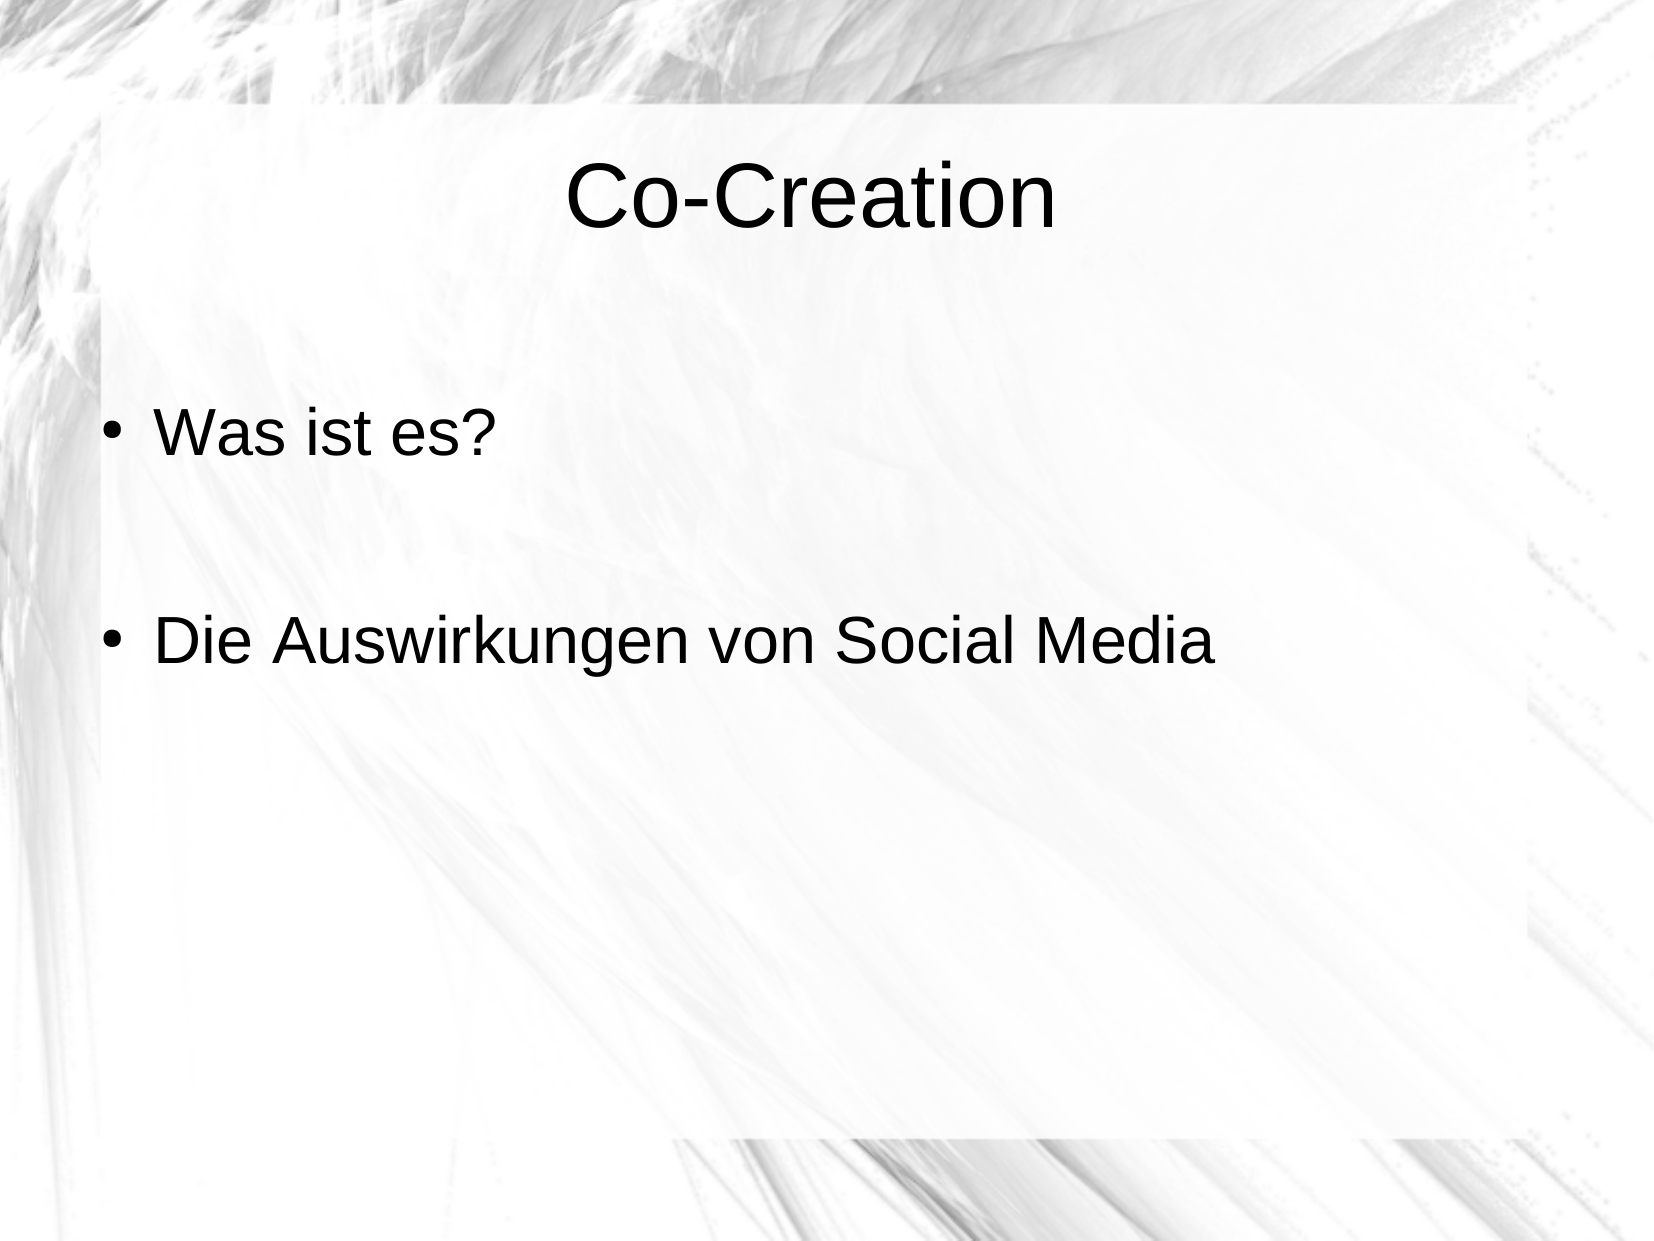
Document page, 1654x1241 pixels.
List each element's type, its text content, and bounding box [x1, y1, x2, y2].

picture [0, 0, 1654, 1241]
title Co-Creation [118, 112, 1506, 281]
list Was ist es? Die Auswirkungen von Social Media [82, 290, 1571, 1109]
